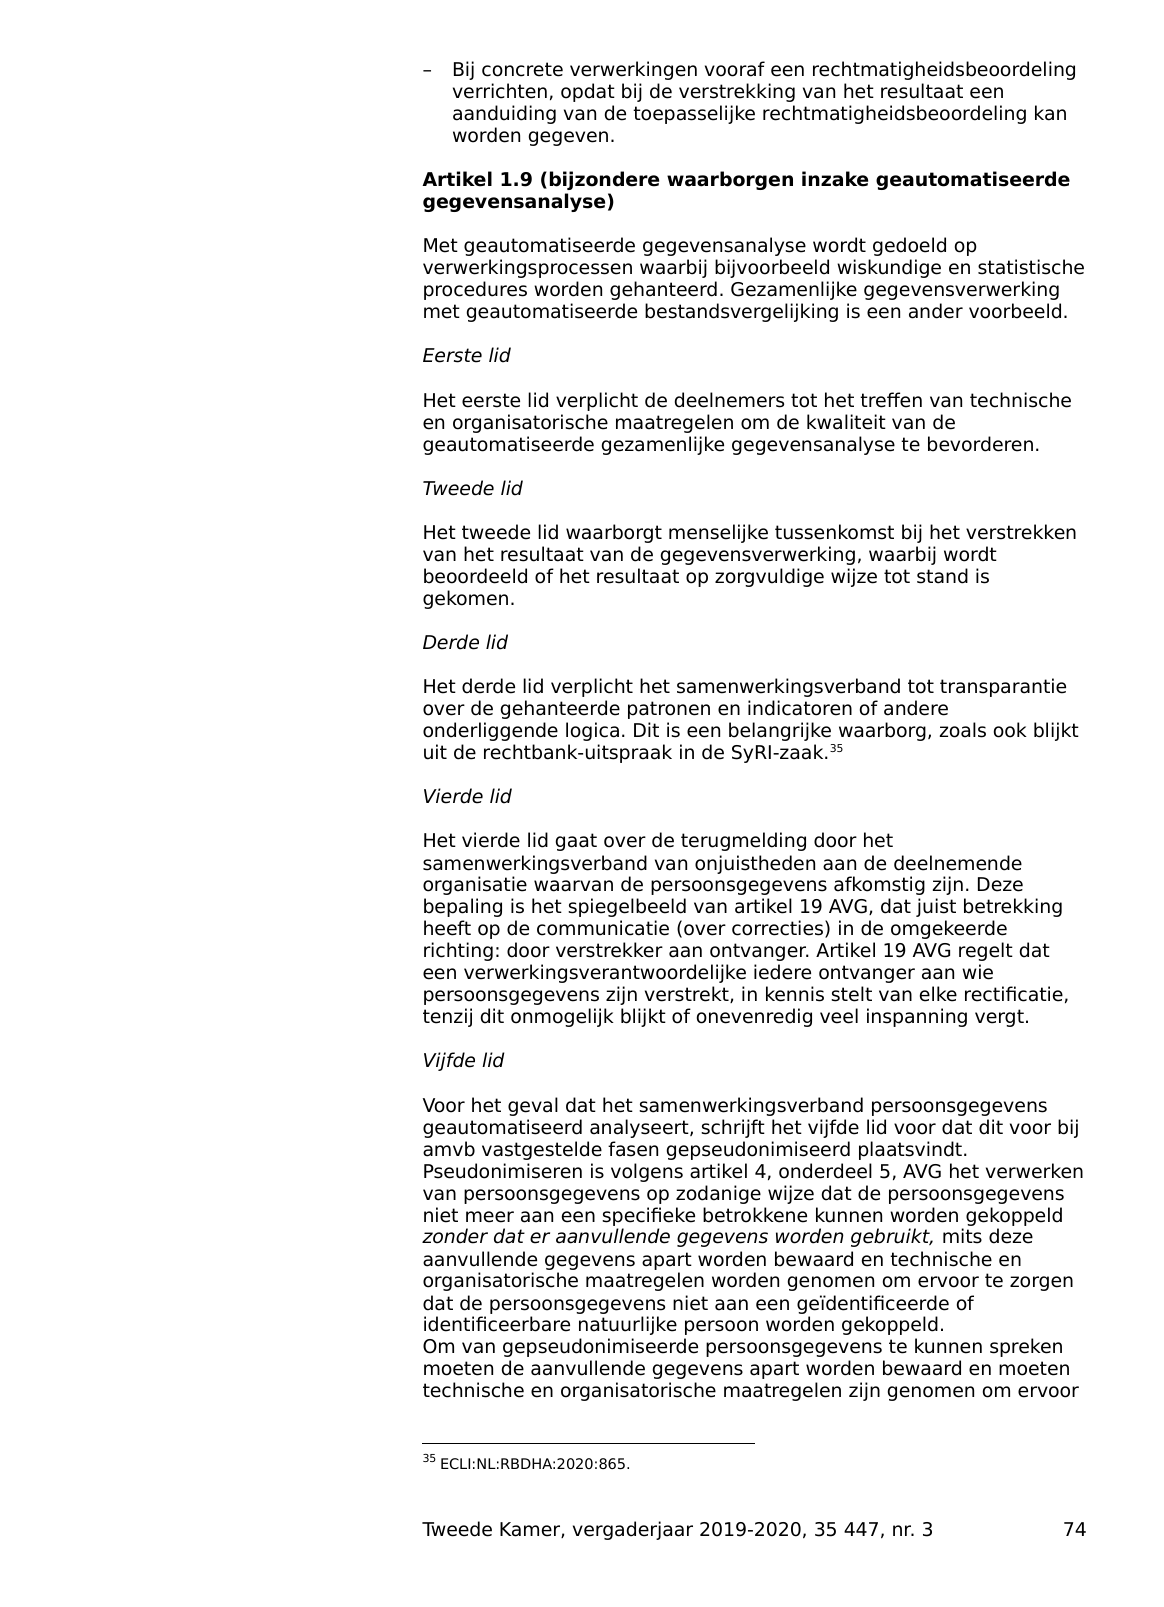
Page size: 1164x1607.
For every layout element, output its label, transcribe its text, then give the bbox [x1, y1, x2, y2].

subtitle Eerste lid [422, 345, 1087, 367]
text Het derde lid verplicht het samenwerkingsverband tot transparantie over de gehanteerde patronen en indicatoren of andere onderliggende logica. Dit is een belangrijke waarborg, zoals ook blijkt uit de rechtbank-uitspraak in de SyRI-zaak. [422, 676, 1087, 764]
text Met geautomatiseerde gegevensanalyse wordt gedoeld op verwerkingsprocessen waarbij bijvoorbeeld wiskundige en statistische procedures worden gehanteerd. Gezamenlijke gegevensverwerking met geautomatiseerde bestandsvergelijking is een ander voorbeeld. [422, 235, 1087, 323]
text – Bij concrete verwerkingen vooraf een rechtmatigheidsbeoordeling verrichten, opdat bij de verstrekking van het resultaat een aanduiding van de toepasselijke rechtmatigheidsbeoordeling kan worden gegeven. [422, 59, 1087, 147]
text Voor het geval dat het samenwerkingsverband persoonsgegevens geautomatiseerd analyseert, schrijft het vijfde lid voor dat dit voor bij amvb vastgestelde fasen gepseudonimiseerd plaatsvindt. Pseudonimiseren is volgens artikel 4, onderdeel 5, AVG het verwerken van persoonsgegevens op zodanige wijze dat de persoonsgegevens niet meer aan een specifieke betrokkene kunnen worden gekoppeld zonder dat er aanvullende gegevens worden gebruikt, mits deze aanvullende gegevens apart worden bewaard en technische en organisatorische maatregelen worden genomen om ervoor te zorgen dat de persoonsgegevens niet aan een geïdentificeerde of identificeerbare natuurlijke persoon worden gekoppeld. [422, 1094, 1087, 1336]
text Het tweede lid waarborgt menselijke tussenkomst bij het verstrekken van het resultaat van de gegevensverwerking, waarbij wordt beoordeeld of het resultaat op zorgvuldige wijze tot stand is gekomen. [422, 522, 1087, 610]
subtitle Vijfde lid [422, 1050, 1087, 1072]
subtitle Vierde lid [422, 786, 1087, 808]
subtitle Artikel 1.9 (bijzondere waarborgen inzake geautomatiseerde gegevensanalyse) [422, 169, 1087, 213]
text Het vierde lid gaat over de terugmelding door het samenwerkingsverband van onjuistheden aan de deelnemende organisatie waarvan de persoonsgegevens afkomstig zijn. Deze bepaling is het spiegelbeeld van artikel 19 AVG, dat juist betrekking heeft op de communicatie (over correcties) in de omgekeerde richting: door verstrekker aan ontvanger. Artikel 19 AVG regelt dat een verwerkingsverantwoordelijke iedere ontvanger aan wie persoonsgegevens zijn verstrekt, in kennis stelt van elke rectificatie, tenzij dit onmogelijk blijkt of onevenredig veel inspanning vergt. [422, 830, 1087, 1028]
text Om van gepseudonimiseerde persoonsgegevens te kunnen spreken moeten de aanvullende gegevens apart worden bewaard en moeten technische en organisatorische maatregelen zijn genomen om ervoor [422, 1336, 1087, 1402]
text ECLI:NL:RBDHA:2020:865. [422, 1452, 1087, 1474]
subtitle Tweede lid [422, 478, 1087, 500]
subtitle Derde lid [422, 632, 1087, 654]
text Het eerste lid verplicht de deelnemers tot het treffen van technische en organisatorische maatregelen om de kwaliteit van de geautomatiseerde gezamenlijke gegevensanalyse te bevorderen. [422, 389, 1087, 456]
